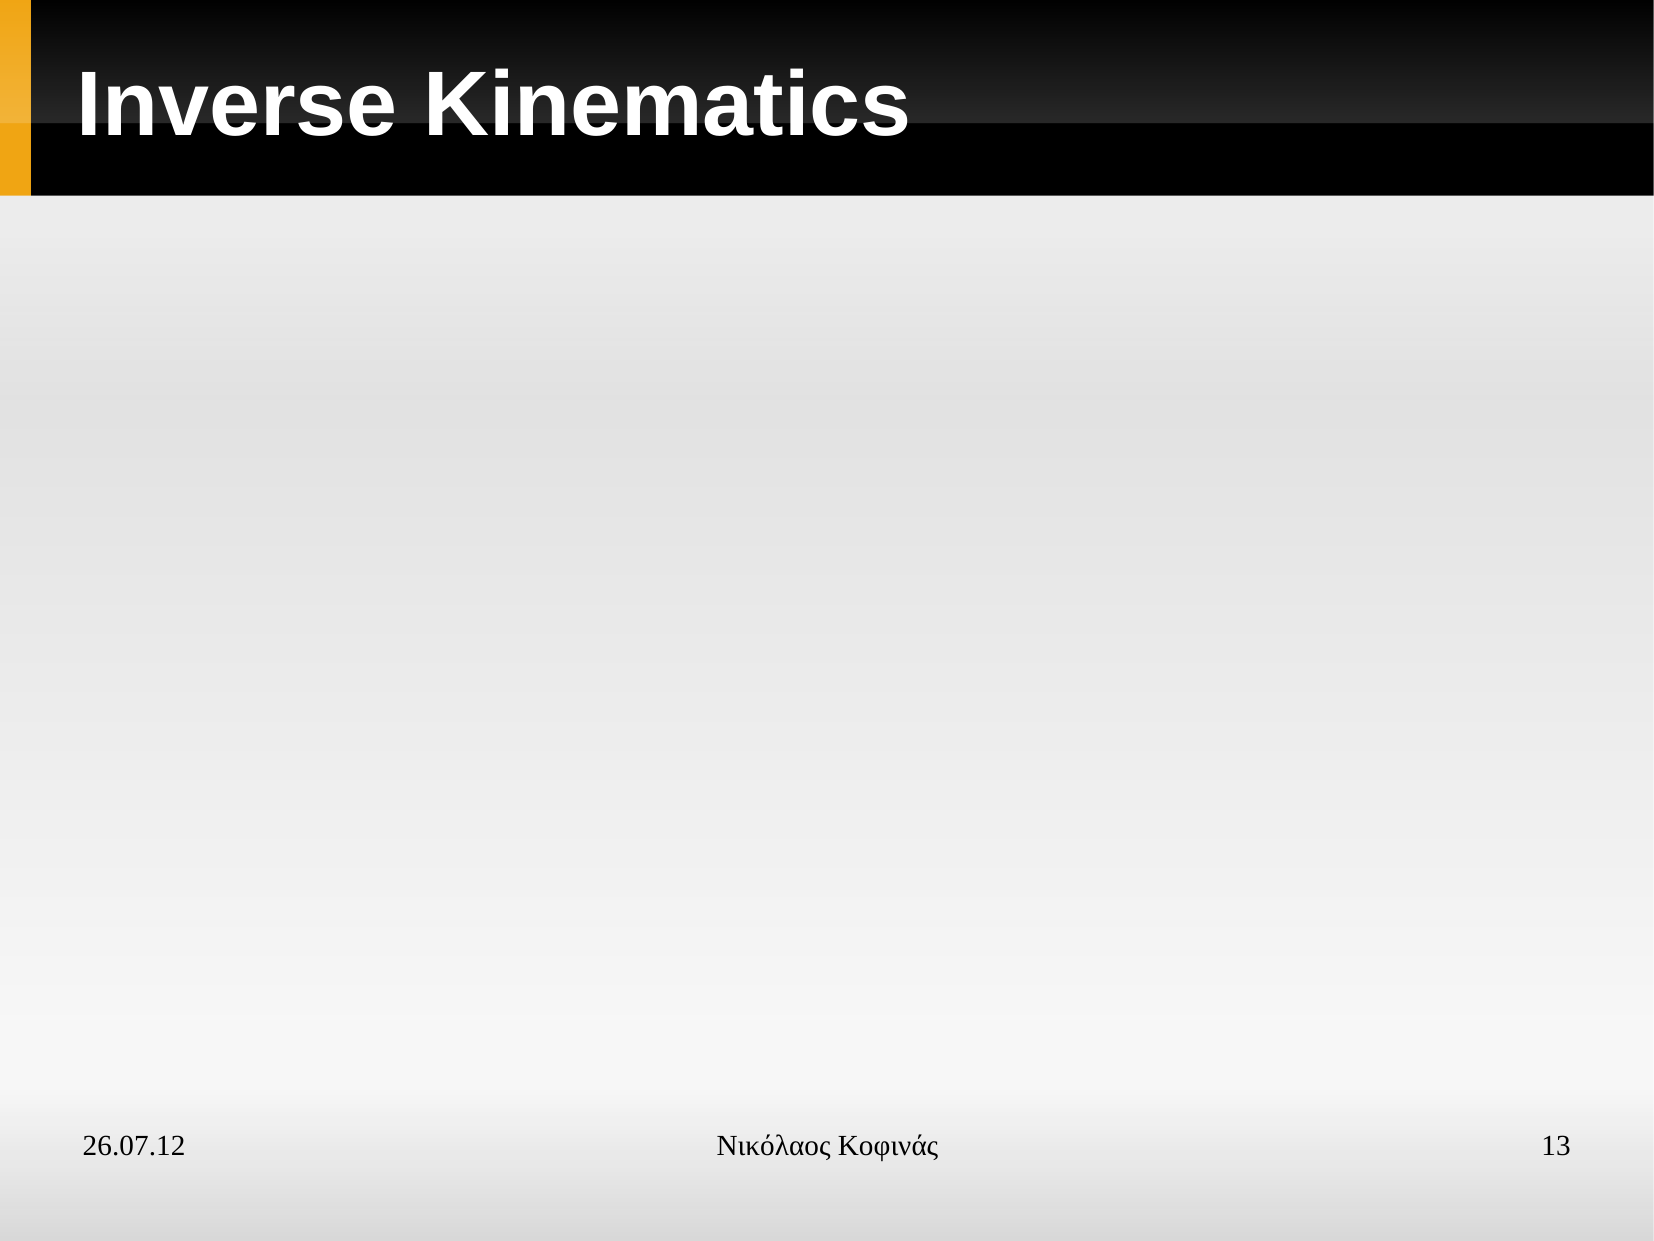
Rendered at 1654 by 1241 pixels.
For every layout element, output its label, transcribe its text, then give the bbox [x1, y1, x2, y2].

title Inverse Kinematics [76, 0, 1565, 208]
picture [0, 0, 1654, 1241]
